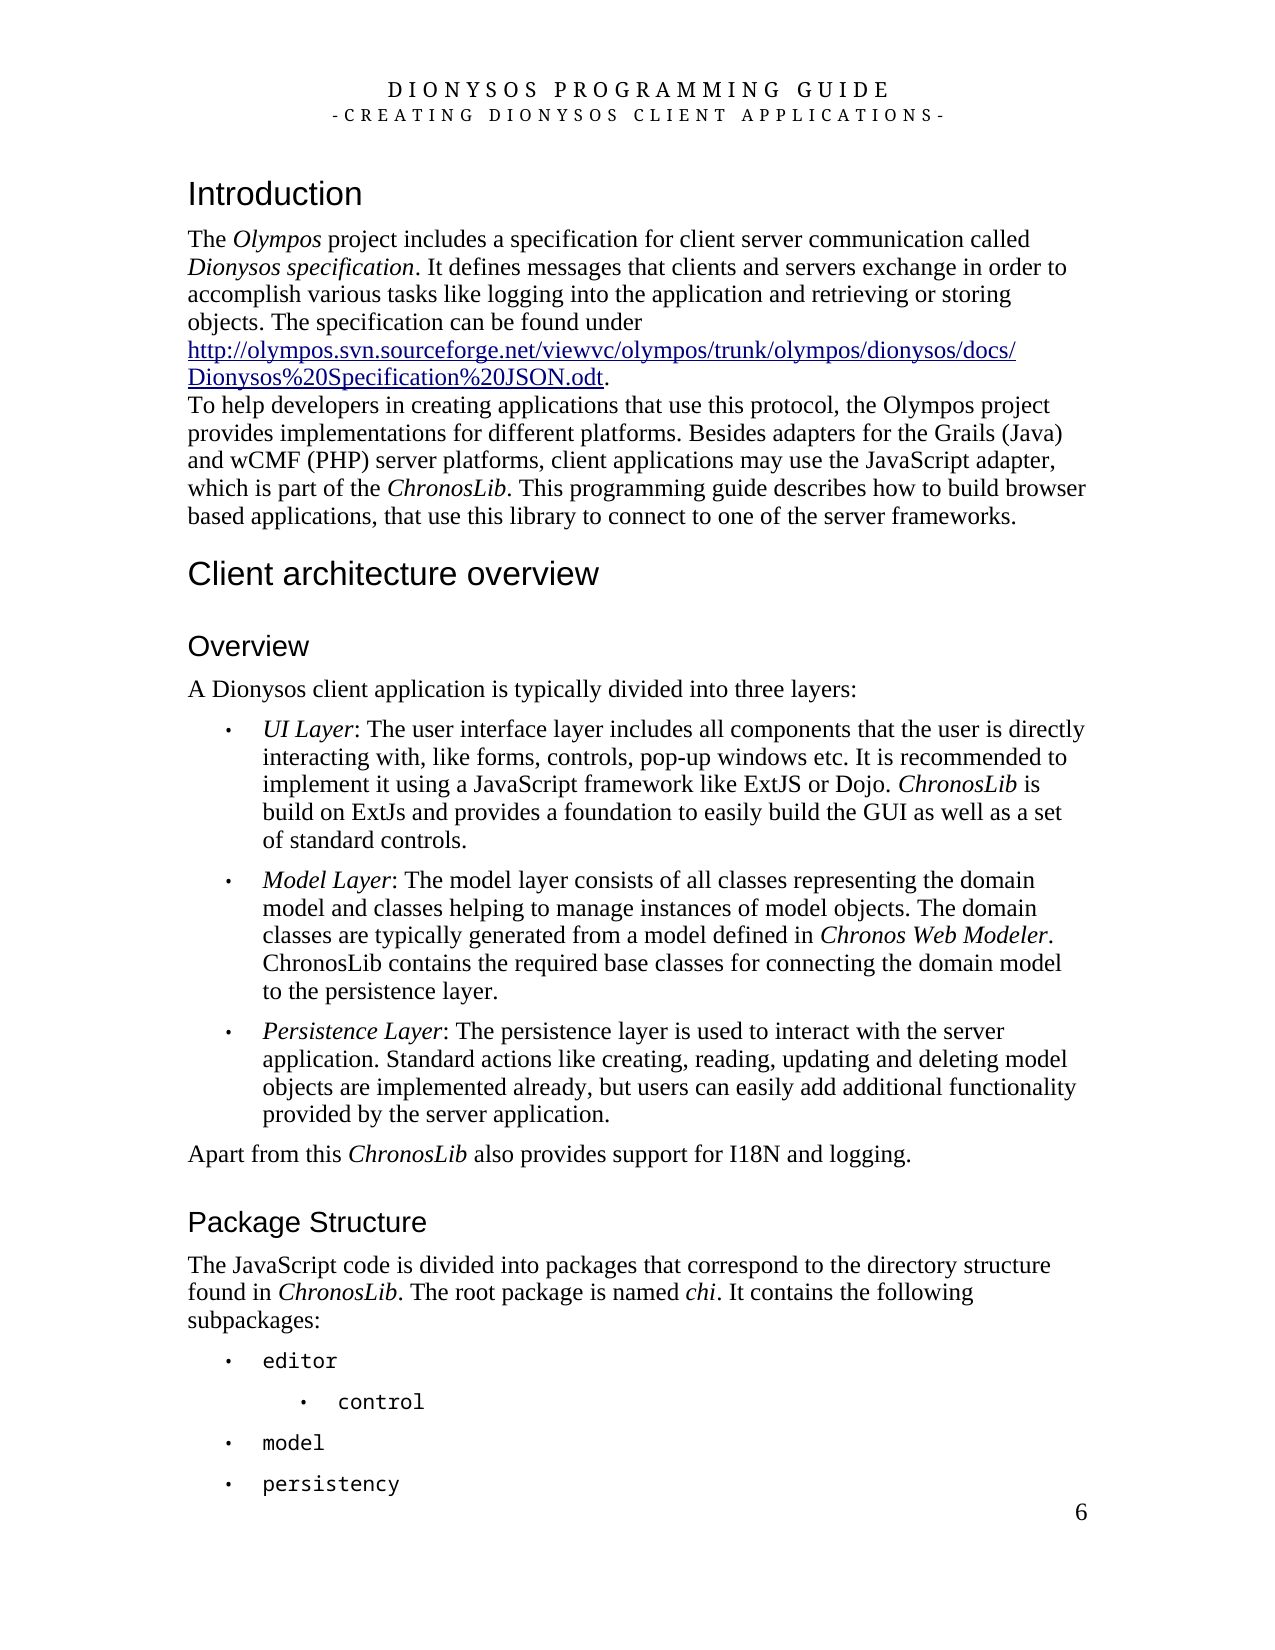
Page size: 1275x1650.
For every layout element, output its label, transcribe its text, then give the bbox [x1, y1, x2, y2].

subtitle Introduction [187, 175, 1087, 212]
text To help developers in creating applications that use this protocol, the Olympos project provides implementations for different platforms. Besides adapters for the Grails (Java) and wCMF (PHP) server platforms, client applications may use the JavaScript adapter, which is part of the ChronosLib. This programming guide describes how to build browser based applications, that use this library to connect to one of the server frameworks. [187, 391, 1087, 530]
subtitle Package Structure [187, 1206, 1087, 1238]
list Model Layer: The model layer consists of all classes representing the domain model and classes helping to manage instances of model objects. The domain classes are typically generated from a model defined in Chronos Web Modeler. ChronosLib contains the required base classes for connecting the domain model to the persistence layer. [225, 866, 1087, 1005]
list control [300, 1387, 1087, 1416]
text A Dionysos client application is typically divided into three layers: [187, 675, 1087, 703]
text The JavaScript code is divided into packages that correspond to the directory structure found in ChronosLib. The root package is named chi. It contains the following subpackages: [187, 1251, 1087, 1334]
text Apart from this ChronosLib also provides support for I18N and logging. [187, 1141, 1087, 1168]
text The Olympos project includes a specification for client server communication called Dionysos specification. It defines messages that clients and servers exchange in order to accomplish various tasks like logging into the application and retrieving or storing objects. The specification can be found under http://olympos.svn.sourceforge.net/viewvc/olympos/trunk/olympos/dionysos/docs/Dionysos%20Specification%20JSON.odt. [187, 225, 1087, 391]
list model [225, 1428, 1087, 1457]
subtitle Overview [187, 630, 1087, 662]
list UI Layer: The user interface layer includes all components that the user is directly interacting with, like forms, controls, pop-up windows etc. It is recommended to implement it using a JavaScript framework like ExtJS or Dojo. ChronosLib is build on ExtJs and provides a foundation to easily build the GUI as well as a set of standard controls. [225, 715, 1087, 854]
list editor [225, 1346, 1087, 1375]
list persistency [225, 1469, 1087, 1498]
list Persistence Layer: The persistence layer is used to interact with the server application. Standard actions like creating, reading, updating and deleting model objects are implemented already, but users can easily add additional functionality provided by the server application. [225, 1017, 1087, 1128]
subtitle Client architecture overview [187, 555, 1087, 592]
